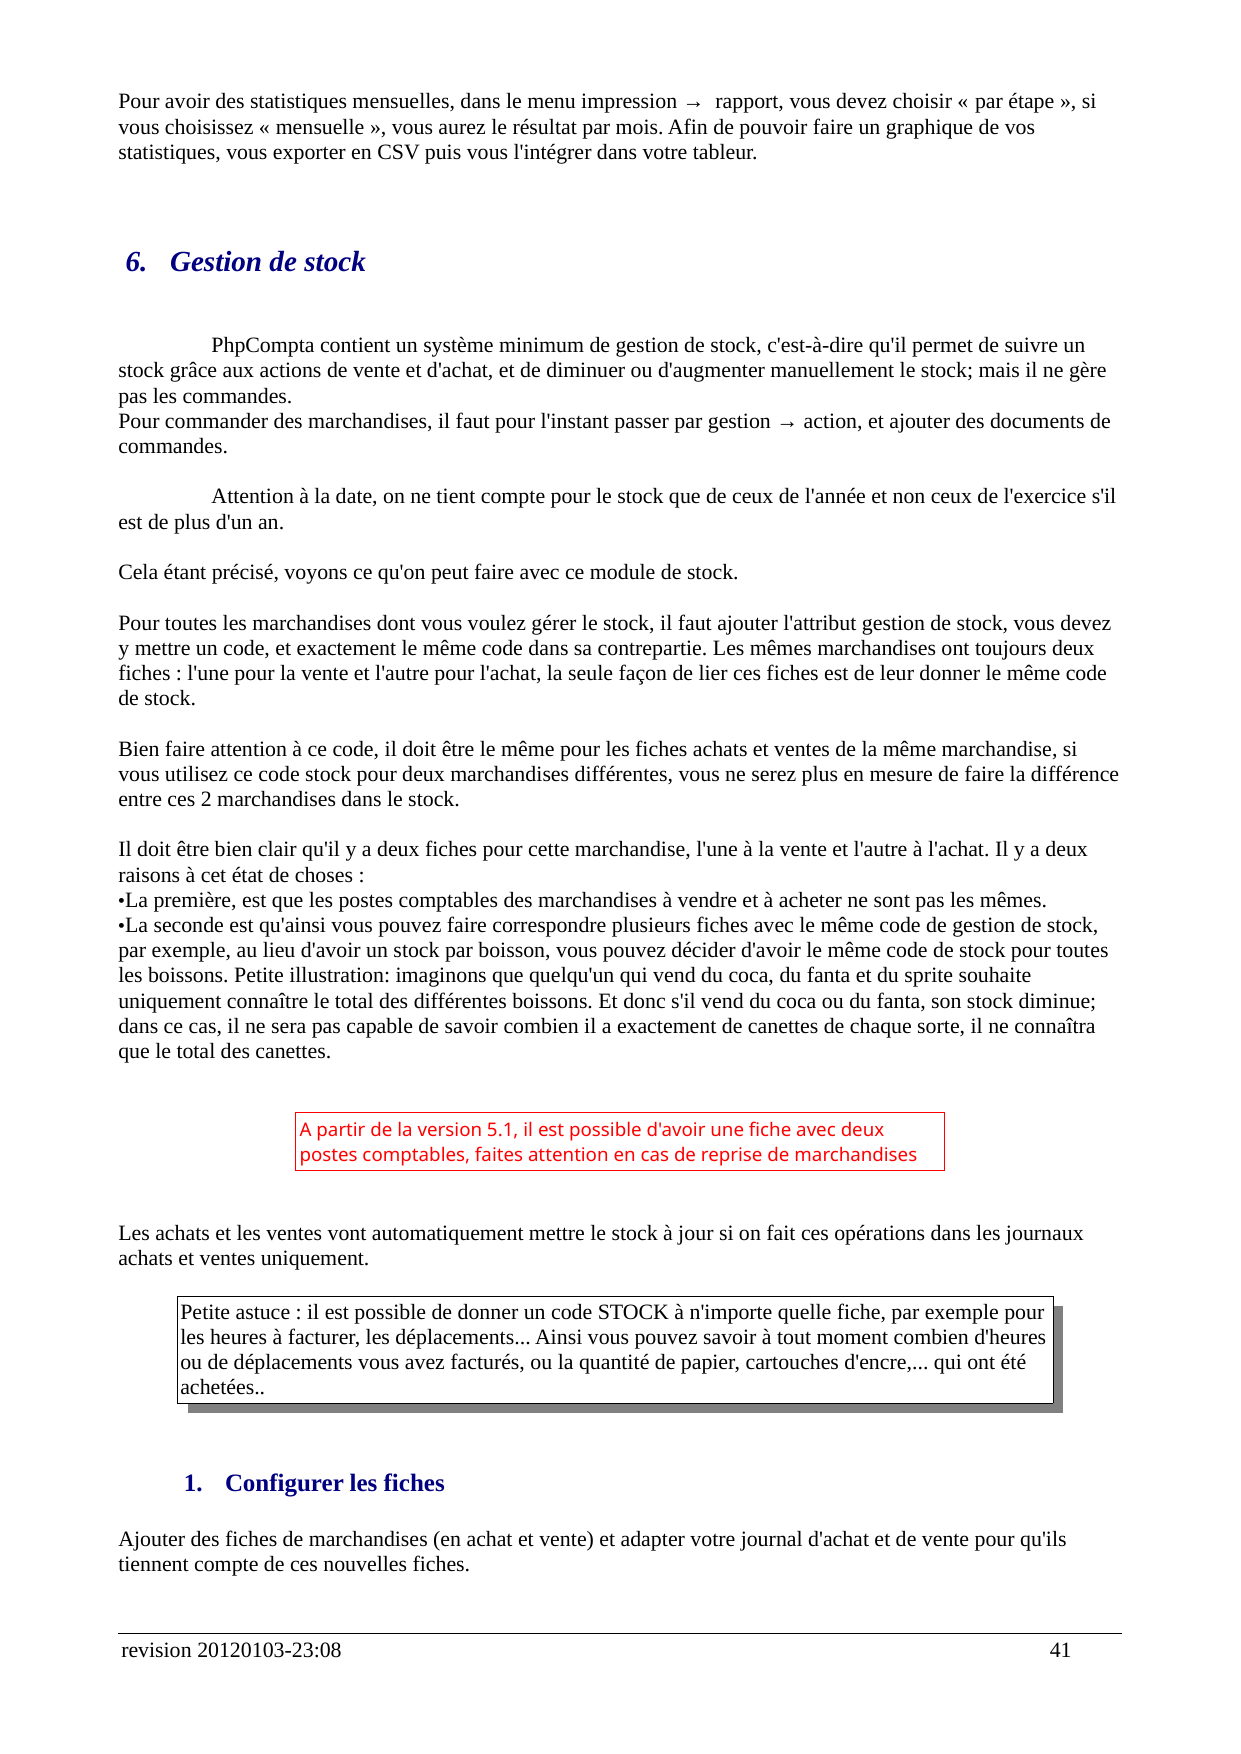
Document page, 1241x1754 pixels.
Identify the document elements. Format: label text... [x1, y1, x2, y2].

text Pour toutes les marchandises dont vous voulez gérer le stock, il faut ajouter l'attribut gestion de stock, vous devez y mettre un code, et exactement le même code dans sa contrepartie. Les mêmes marchandises ont toujours deux fiches : l'une pour la vente et l'autre pour l'achat, la seule façon de lier ces fiches est de leur donner le même code de stock. [118, 609, 1122, 710]
text PhpCompta contient un système minimum de gestion de stock, c'est-à-dire qu'il permet de suivre un stock grâce aux actions de vente et d'achat, et de diminuer ou d'augmenter manuellement le stock; mais il ne gère pas les commandes. [118, 332, 1122, 408]
list La seconde est qu'ainsi vous pouvez faire correspondre plusieurs fiches avec le même code de gestion de stock, par exemple, au lieu d'avoir un stock par boisson, vous pouvez décider d'avoir le même code de stock pour toutes les boissons. Petite illustration: imaginons que quelqu'un qui vend du coca, du fanta et du sprite souhaite uniquement connaître le total des différentes boissons. Et donc s'il vend du coca ou du fanta, son stock diminue; dans ce cas, il ne sera pas capable de savoir combien il a exactement de canettes de chaque sorte, il ne connaîtra que le total des canettes. [118, 912, 1122, 1063]
list La première, est que les postes comptables des marchandises à vendre et à acheter ne sont pas les mêmes. [118, 887, 1122, 912]
text Pour avoir des statistiques mensuelles, dans le menu impression → rapport, vous devez choisir « par étape », si vous choisissez « mensuelle », vous aurez le résultat par mois. Afin de pouvoir faire un graphique de vos statistiques, vous exporter en CSV puis vous l'intégrer dans votre tableur. [118, 88, 1122, 164]
subtitle Gestion de stock [118, 244, 1122, 278]
text Petite astuce : il est possible de donner un code STOCK à n'importe quelle fiche, par exemple pour les heures à facturer, les déplacements... Ainsi vous pouvez savoir à tout moment combien d'heures ou de déplacements vous avez facturés, ou la quantité de papier, cartouches d'encre,... qui ont été achetées.. [178, 1297, 1052, 1402]
text Attention à la date, on ne tient compte pour le stock que de ceux de l'année et non ceux de l'exercice s'il est de plus d'un an. [118, 483, 1122, 534]
subtitle Configurer les fiches [177, 1468, 1122, 1497]
text Pour commander des marchandises, il faut pour l'instant passer par gestion → action, et ajouter des documents de commandes. [118, 408, 1122, 458]
text Ajouter des fiches de marchandises (en achat et vente) et adapter votre journal d'achat et de vente pour qu'ils tiennent compte de ces nouvelles fiches. [118, 1526, 1122, 1576]
text Les achats et les ventes vont automatiquement mettre le stock à jour si on fait ces opérations dans les journaux achats et ventes uniquement. [118, 1220, 1122, 1270]
text Cela étant précisé, voyons ce qu'on peut faire avec ce module de stock. [118, 559, 1122, 584]
text Il doit être bien clair qu'il y a deux fiches pour cette marchandise, l'une à la vente et l'autre à l'achat. Il y a deux raisons à cet état de choses : [118, 836, 1122, 887]
text A partir de la version 5.1, il est possible d'avoir une fiche avec deux postes comptables, faites attention en cas de reprise de marchandises [296, 1113, 944, 1170]
text Bien faire attention à ce code, il doit être le même pour les fiches achats et ventes de la même marchandise, si vous utilisez ce code stock pour deux marchandises différentes, vous ne serez plus en mesure de faire la différence entre ces 2 marchandises dans le stock. [118, 736, 1122, 811]
